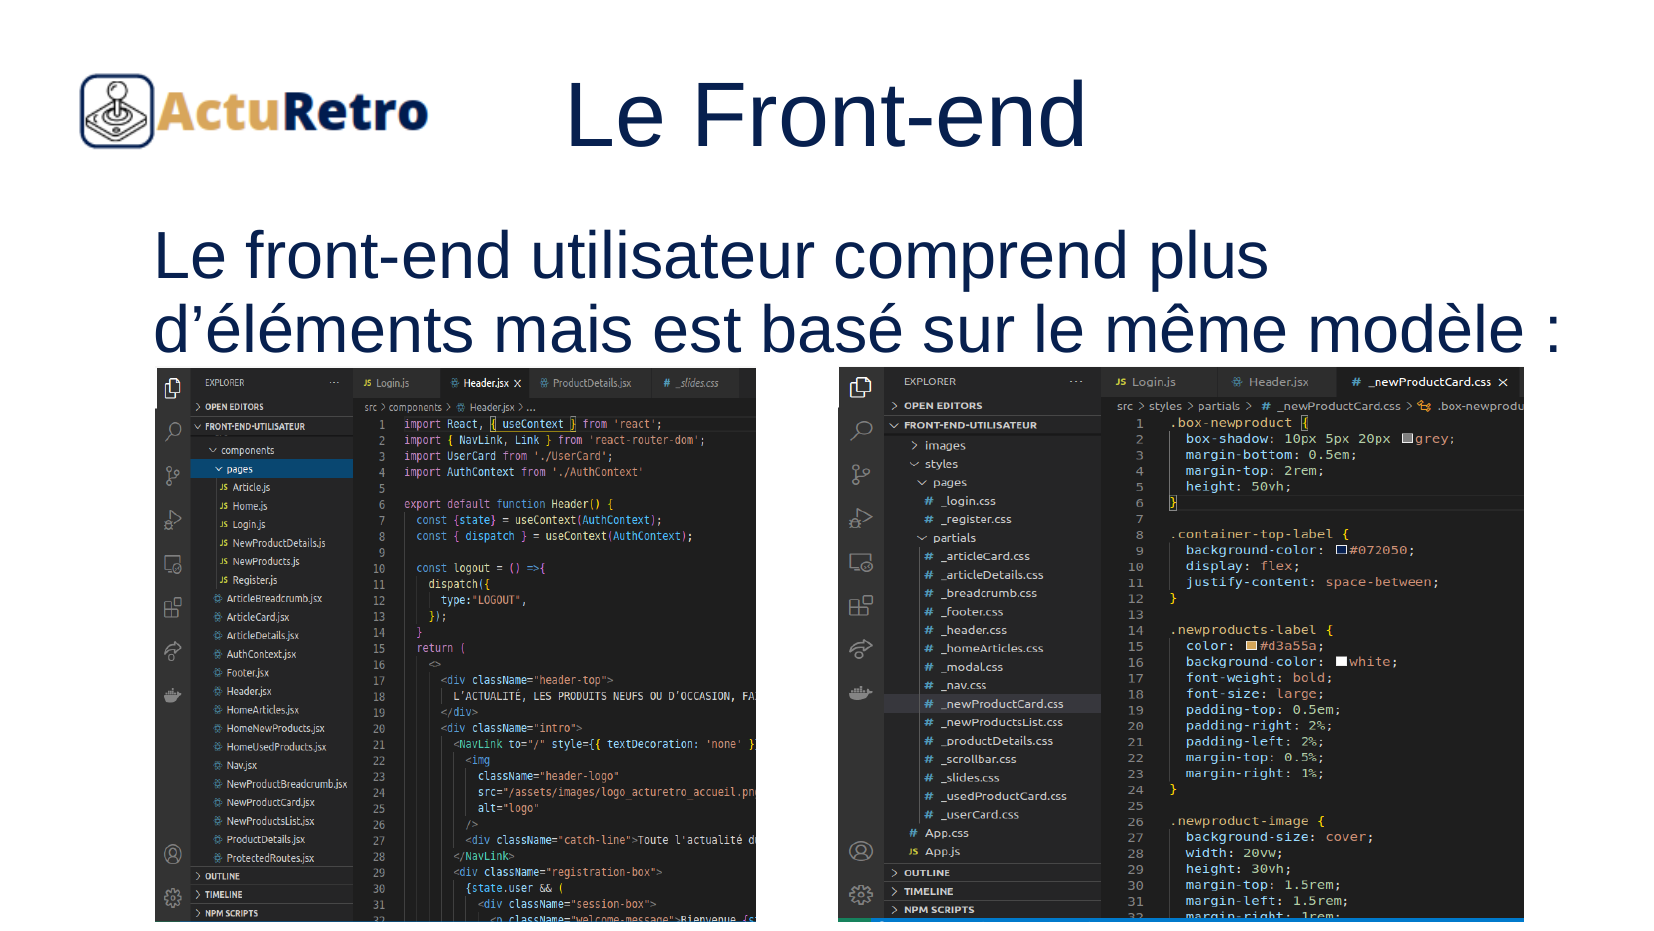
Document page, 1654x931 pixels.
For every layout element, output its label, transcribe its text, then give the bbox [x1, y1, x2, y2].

title Le Front-end [82, 37, 1571, 193]
list Le front-end utilisateur comprend plus d’éléments mais est basé sur le même modèle : [82, 217, 1571, 758]
picture [75, 69, 434, 154]
picture [838, 366, 1524, 922]
picture [155, 366, 756, 922]
